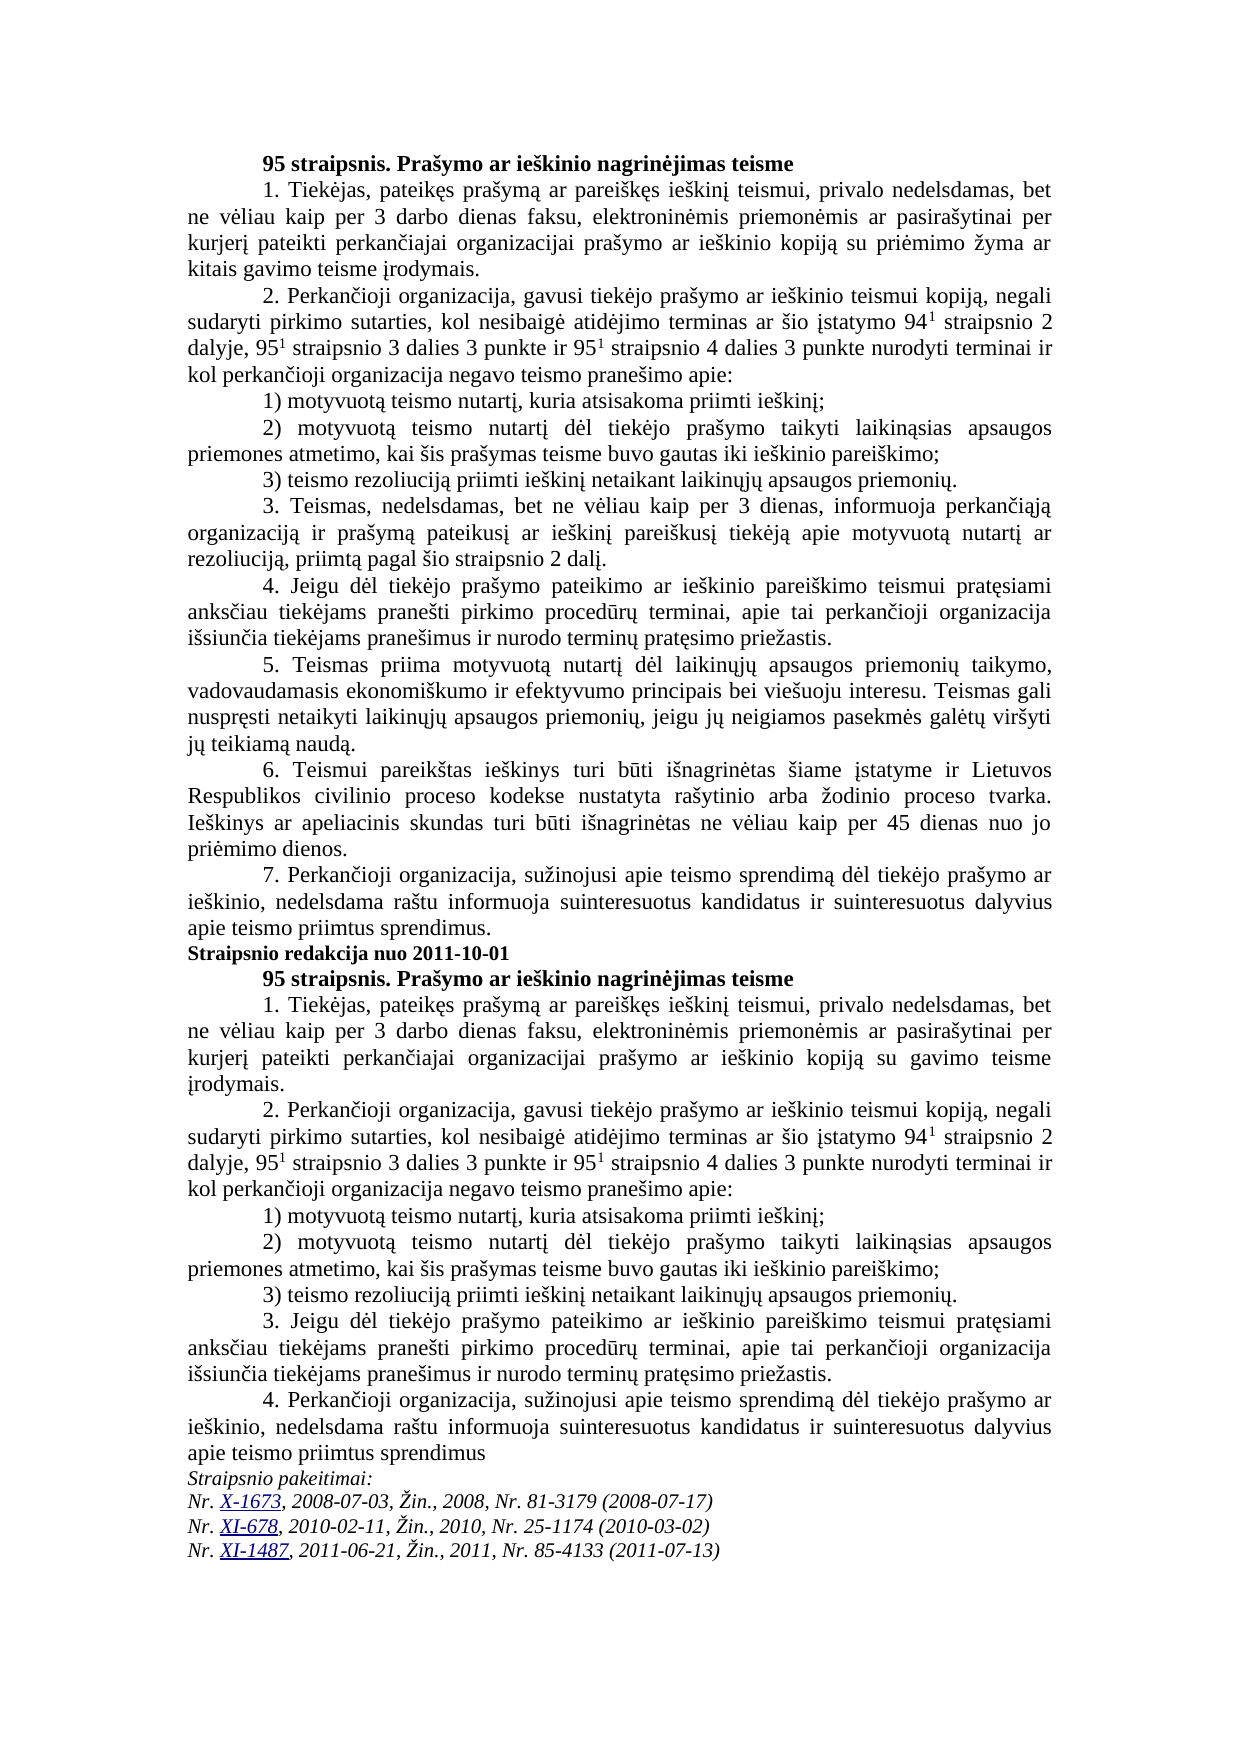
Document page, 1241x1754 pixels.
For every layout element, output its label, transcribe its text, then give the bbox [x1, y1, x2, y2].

text 1) motyvuotą teismo nutartį, kuria atsisakoma priimti ieškinį; [187, 387, 1053, 413]
text 95 straipsnis. Prašymo ar ieškinio nagrinėjimas teisme [187, 150, 1053, 176]
text 95 straipsnis. Prašymo ar ieškinio nagrinėjimas teisme [187, 965, 1053, 991]
text 2. Perkančioji organizacija, gavusi tiekėjo prašymo ar ieškinio teismui kopiją, negali sudaryti pirkimo sutarties, kol nesibaigė atidėjimo terminas ar šio įstatymo 941 straipsnio 2 dalyje, 951 straipsnio 3 dalies 3 punkte ir 951 straipsnio 4 dalies 3 punkte nurodyti terminai ir kol perkančioji organizacija negavo teismo pranešimo apie: [187, 282, 1053, 387]
text 3) teismo rezoliuciją priimti ieškinį netaikant laikinųjų apsaugos priemonių. [187, 466, 1053, 493]
text 1) motyvuotą teismo nutartį, kuria atsisakoma priimti ieškinį; [187, 1202, 1053, 1228]
text 2) motyvuotą teismo nutartį dėl tiekėjo prašymo taikyti laikinąsias apsaugos priemones atmetimo, kai šis prašymas teisme buvo gautas iki ieškinio pareiškimo; [187, 1228, 1053, 1281]
text 1. Tiekėjas, pateikęs prašymą ar pareiškęs ieškinį teismui, privalo nedelsdamas, bet ne vėliau kaip per 3 darbo dienas faksu, elektroninėmis priemonėmis ar pasirašytinai per kurjerį pateikti perkančiajai organizacijai prašymo ar ieškinio kopiją su gavimo teisme įrodymais. [187, 991, 1053, 1096]
text Straipsnio pakeitimai: [187, 1465, 1053, 1489]
text Straipsnio redakcija nuo 2011-10-01 [187, 941, 1053, 965]
text Nr. X-1673, 2008-07-03, Žin., 2008, Nr. 81-3179 (2008-07-17) [187, 1489, 1053, 1513]
text 5. Teismas priima motyvuotą nutartį dėl laikinųjų apsaugos priemonių taikymo, vadovaudamasis ekonomiškumo ir efektyvumo principais bei viešuoju interesu. Teismas gali nuspręsti netaikyti laikinųjų apsaugos priemonių, jeigu jų neigiamos pasekmės galėtų viršyti jų teikiamą naudą. [187, 651, 1053, 756]
text 3. Jeigu dėl tiekėjo prašymo pateikimo ar ieškinio pareiškimo teismui pratęsiami anksčiau tiekėjams pranešti pirkimo procedūrų terminai, apie tai perkančioji organizacija išsiunčia tiekėjams pranešimus ir nurodo terminų pratęsimo priežastis. [187, 1307, 1053, 1386]
text Nr. XI-1487, 2011-06-21, Žin., 2011, Nr. 85-4133 (2011-07-13) [187, 1538, 1053, 1562]
text Nr. XI-678, 2010-02-11, Žin., 2010, Nr. 25-1174 (2010-03-02) [187, 1513, 1053, 1538]
text 7. Perkančioji organizacija, sužinojusi apie teismo sprendimą dėl tiekėjo prašymo ar ieškinio, nedelsdama raštu informuoja suinteresuotus kandidatus ir suinteresuotus dalyvius apie teismo priimtus sprendimus. [187, 862, 1053, 941]
text 2) motyvuotą teismo nutartį dėl tiekėjo prašymo taikyti laikinąsias apsaugos priemones atmetimo, kai šis prašymas teisme buvo gautas iki ieškinio pareiškimo; [187, 413, 1053, 466]
text 1. Tiekėjas, pateikęs prašymą ar pareiškęs ieškinį teismui, privalo nedelsdamas, bet ne vėliau kaip per 3 darbo dienas faksu, elektroninėmis priemonėmis ar pasirašytinai per kurjerį pateikti perkančiajai organizacijai prašymo ar ieškinio kopiją su priėmimo žyma ar kitais gavimo teisme įrodymais. [187, 176, 1053, 282]
text 3) teismo rezoliuciją priimti ieškinį netaikant laikinųjų apsaugos priemonių. [187, 1281, 1053, 1307]
text 4. Perkančioji organizacija, sužinojusi apie teismo sprendimą dėl tiekėjo prašymo ar ieškinio, nedelsdama raštu informuoja suinteresuotus kandidatus ir suinteresuotus dalyvius apie teismo priimtus sprendimus [187, 1386, 1053, 1465]
text 6. Teismui pareikštas ieškinys turi būti išnagrinėtas šiame įstatyme ir Lietuvos Respublikos civilinio proceso kodekse nustatyta rašytinio arba žodinio proceso tvarka. Ieškinys ar apeliacinis skundas turi būti išnagrinėtas ne vėliau kaip per 45 dienas nuo jo priėmimo dienos. [187, 756, 1053, 862]
text 4. Jeigu dėl tiekėjo prašymo pateikimo ar ieškinio pareiškimo teismui pratęsiami anksčiau tiekėjams pranešti pirkimo procedūrų terminai, apie tai perkančioji organizacija išsiunčia tiekėjams pranešimus ir nurodo terminų pratęsimo priežastis. [187, 572, 1053, 651]
text 2. Perkančioji organizacija, gavusi tiekėjo prašymo ar ieškinio teismui kopiją, negali sudaryti pirkimo sutarties, kol nesibaigė atidėjimo terminas ar šio įstatymo 941 straipsnio 2 dalyje, 951 straipsnio 3 dalies 3 punkte ir 951 straipsnio 4 dalies 3 punkte nurodyti terminai ir kol perkančioji organizacija negavo teismo pranešimo apie: [187, 1096, 1053, 1202]
text 3. Teismas, nedelsdamas, bet ne vėliau kaip per 3 dienas, informuoja perkančiąją organizaciją ir prašymą pateikusį ar ieškinį pareiškusį tiekėją apie motyvuotą nutartį ar rezoliuciją, priimtą pagal šio straipsnio 2 dalį. [187, 493, 1053, 572]
